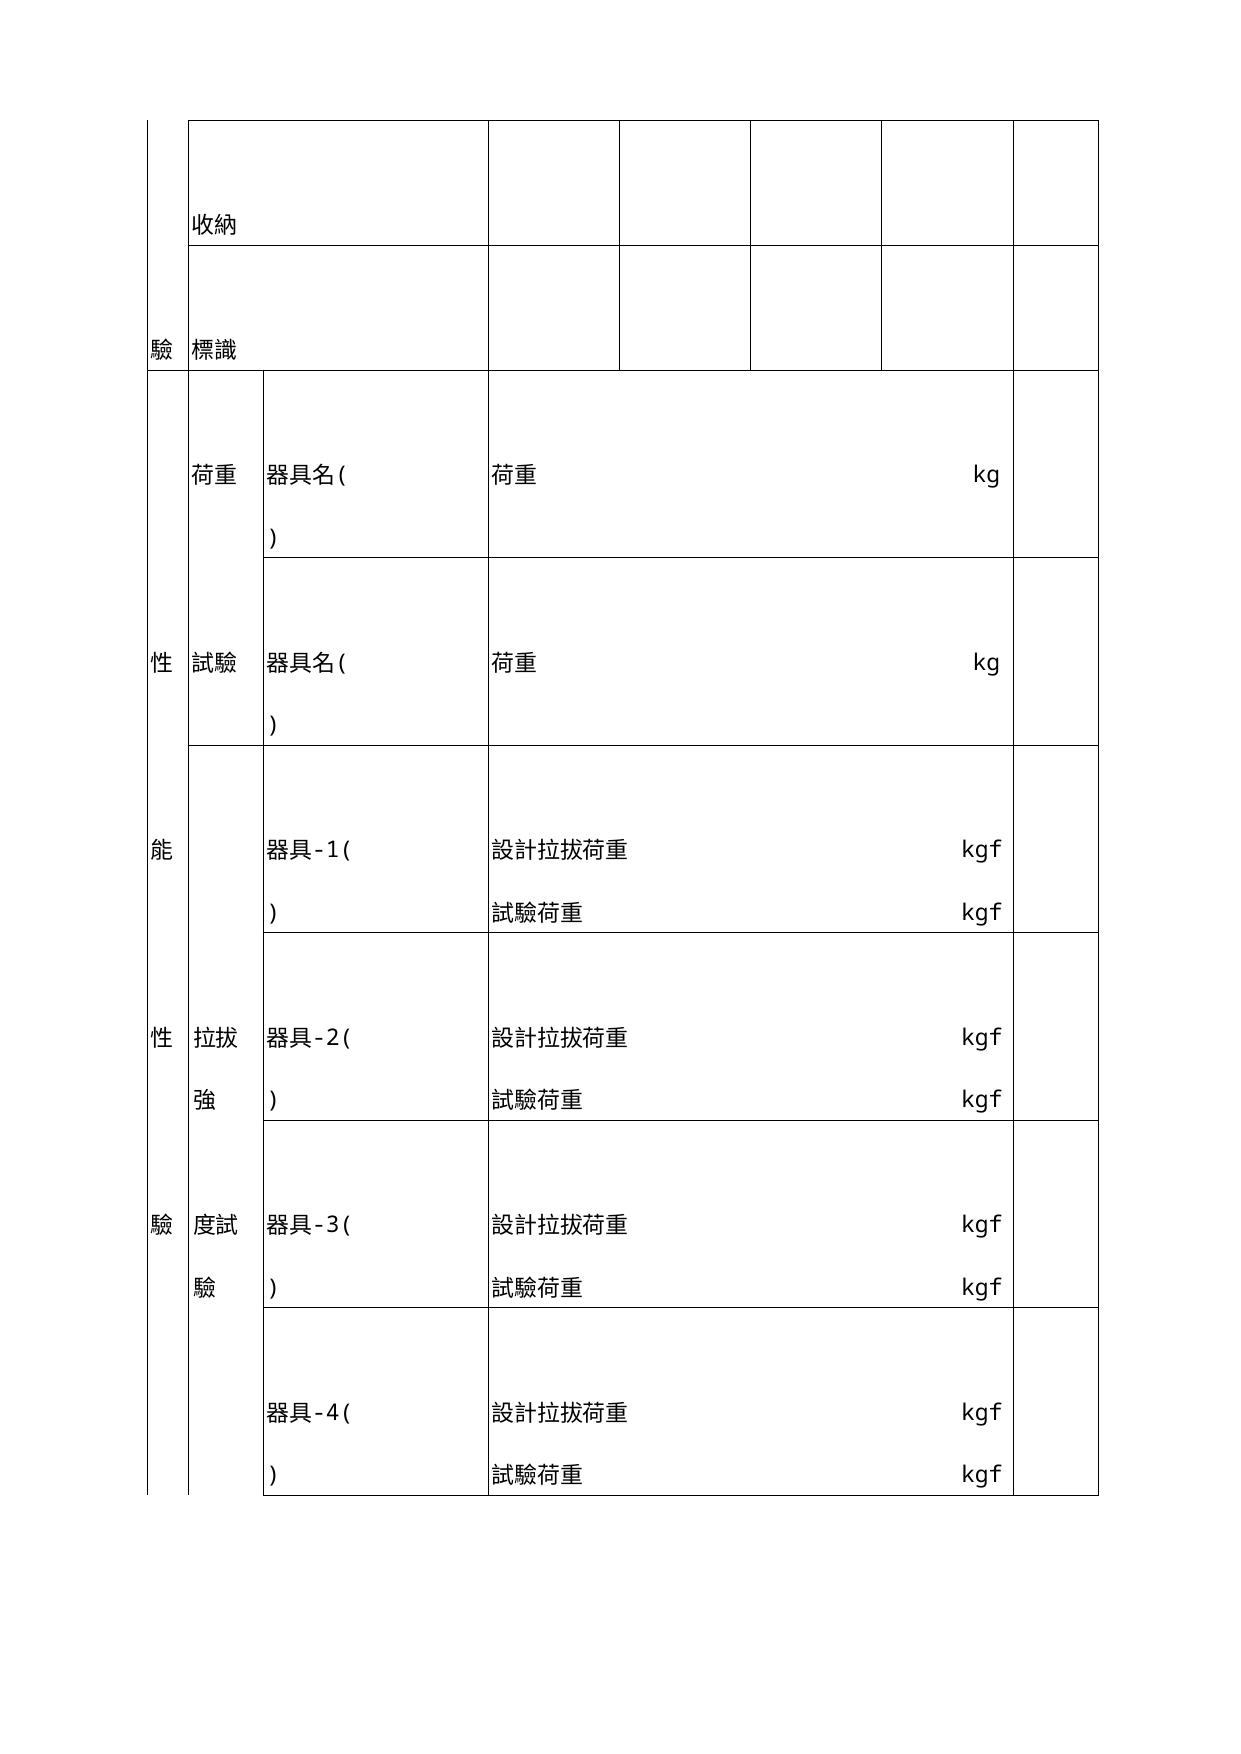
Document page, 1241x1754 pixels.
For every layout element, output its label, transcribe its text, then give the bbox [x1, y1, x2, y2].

table_cell 器具名( ) [264, 371, 488, 557]
table_cell 器具-2( ) [264, 933, 488, 1120]
table_cell 荷重 kg [489, 371, 1013, 557]
table_cell [148, 120, 188, 245]
table_cell [620, 246, 750, 370]
table_cell [1014, 933, 1098, 1120]
table_cell [489, 246, 619, 370]
table_cell [1014, 371, 1098, 557]
table_cell [751, 121, 881, 245]
table_cell 設計拉拔荷重 kgf 試驗荷重 kgf [489, 933, 1013, 1120]
table_cell [882, 121, 1013, 245]
table_cell [1014, 246, 1098, 370]
table_cell 度試驗 [189, 1120, 263, 1307]
table_cell [882, 246, 1013, 370]
table_cell 器具名( ) [264, 558, 488, 745]
table_cell 標識 [189, 246, 488, 370]
table_cell [620, 121, 750, 245]
table_cell 荷重 [189, 371, 263, 557]
table_cell 器具-4( ) [264, 1308, 488, 1495]
table_cell 性 [148, 932, 188, 1120]
table_cell 驗 [148, 245, 188, 370]
table_cell 荷重 kg [489, 558, 1013, 745]
table_cell 器具-1( ) [264, 746, 488, 932]
table_cell 設計拉拔荷重 kgf 試驗荷重 kgf [489, 1308, 1013, 1495]
table_cell [148, 1307, 188, 1495]
table_cell [148, 371, 188, 557]
table_cell 設計拉拔荷重 kgf 試驗荷重 kgf [489, 746, 1013, 932]
table_cell [1014, 121, 1098, 245]
table_cell [1014, 1121, 1098, 1307]
table_cell [489, 121, 619, 245]
table_cell 設計拉拔荷重 kgf 試驗荷重 kgf [489, 1121, 1013, 1307]
table_cell [1014, 746, 1098, 932]
table_cell [1014, 1308, 1098, 1495]
table_cell 拉拔強 [189, 932, 263, 1120]
table_cell 試驗 [189, 557, 263, 745]
table_cell 性 [148, 557, 188, 745]
table_cell 驗 [148, 1120, 188, 1307]
table_cell 器具-3( ) [264, 1121, 488, 1307]
table_cell [189, 1307, 263, 1495]
table_cell [751, 246, 881, 370]
table_cell [1014, 558, 1098, 745]
table_cell 能 [148, 745, 188, 932]
table_cell [189, 746, 263, 932]
table_cell 收納 [189, 121, 488, 245]
